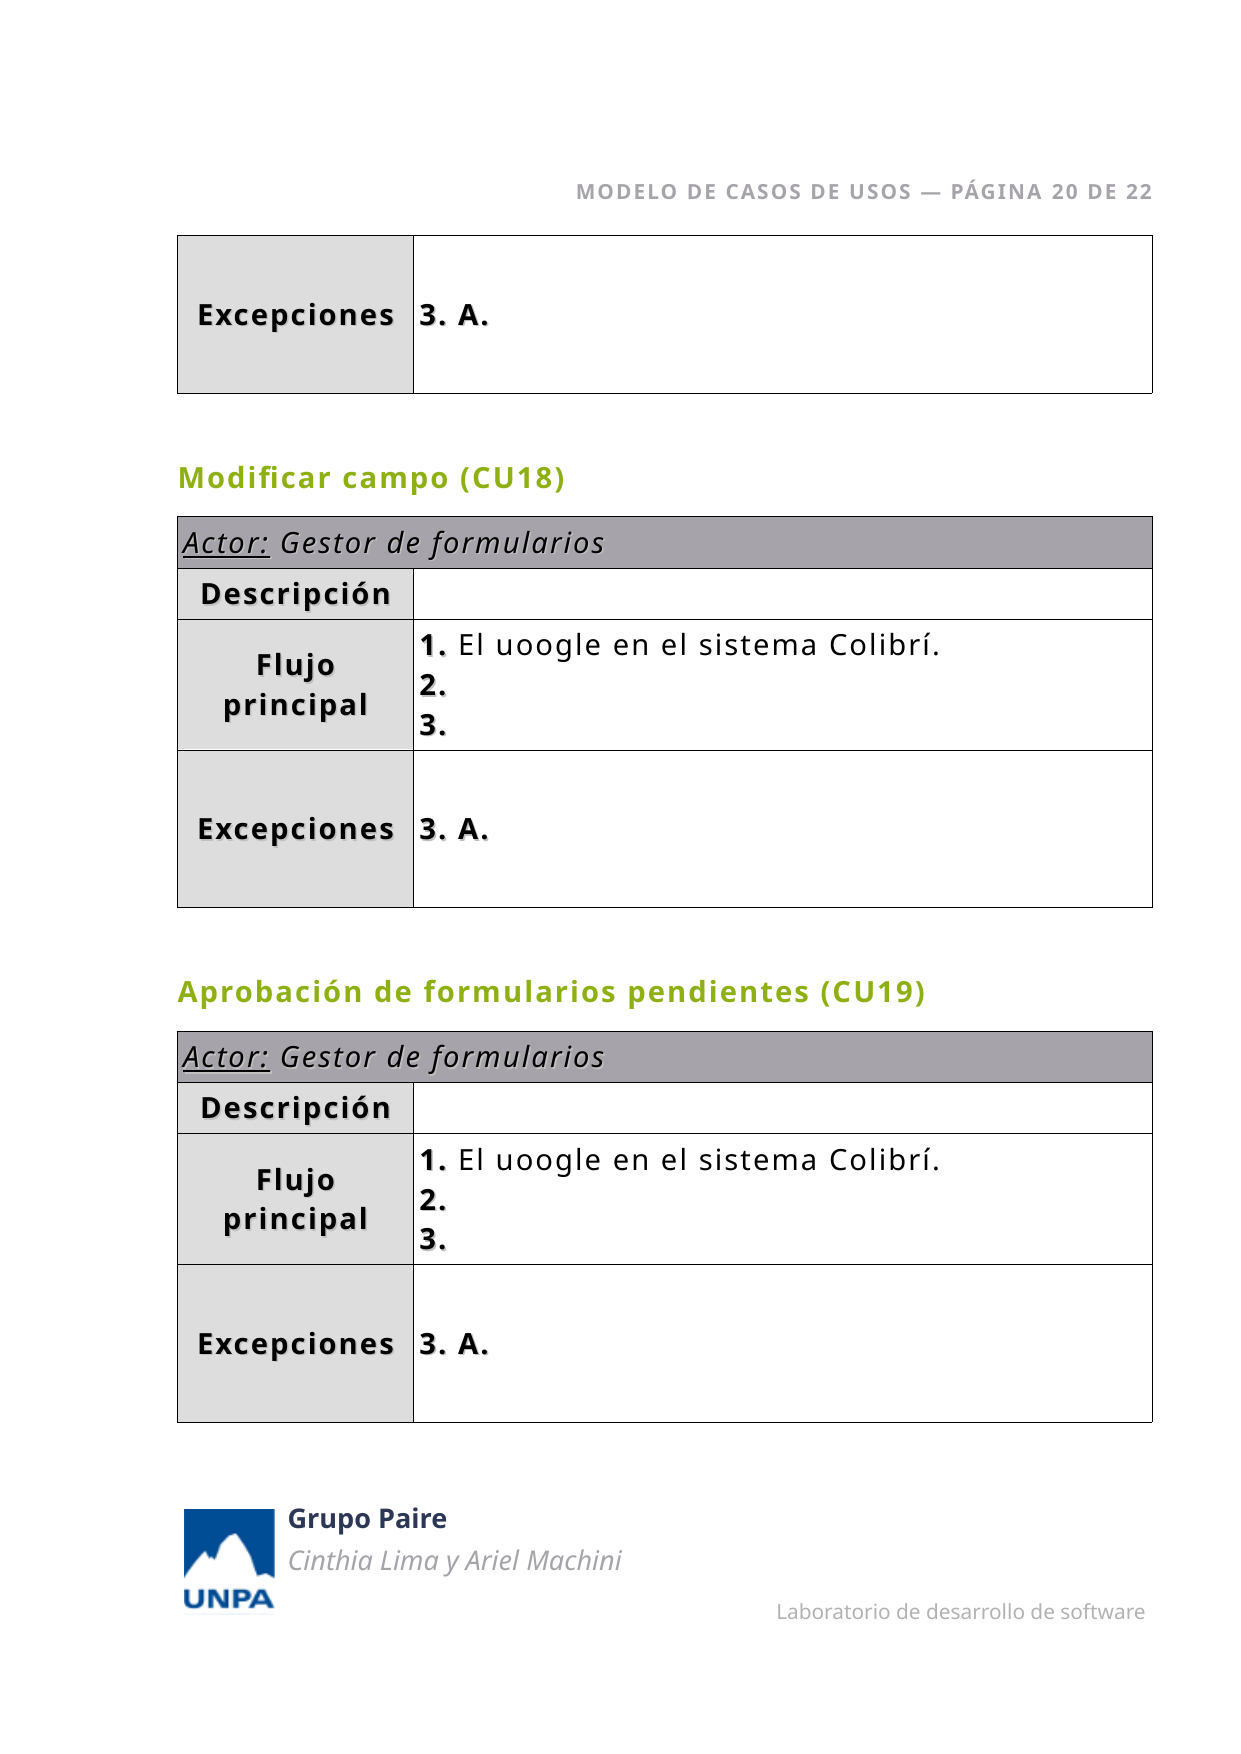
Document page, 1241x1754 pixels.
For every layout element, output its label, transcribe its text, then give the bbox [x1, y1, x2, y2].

picture [184, 1509, 275, 1615]
table_cell Excepciones [178, 751, 413, 907]
text Aprobación de formularios pendientes (CU19) [177, 971, 1152, 1011]
table_cell [414, 1083, 1152, 1133]
table_cell 3. A. [414, 751, 1152, 907]
table_cell 1. El uoogle en el sistema Colibrí. 2. 3. [414, 620, 1152, 749]
table_cell Flujo principal [178, 620, 413, 749]
table_cell 3. A. [414, 236, 1152, 393]
table_cell Excepciones [178, 1265, 413, 1422]
table_cell Flujo principal [178, 1134, 413, 1264]
table_header Actor: Gestor de formularios [178, 1032, 1152, 1082]
table_cell Descripción [178, 1083, 413, 1133]
table_cell Descripción [178, 569, 413, 619]
table_cell 3. A. [414, 1265, 1152, 1422]
text Modificar campo (CU18) [177, 457, 1152, 497]
table_cell [414, 569, 1152, 619]
table_cell 1. El uoogle en el sistema Colibrí. 2. 3. [414, 1134, 1152, 1264]
table_cell Excepciones [178, 236, 413, 393]
table_header Actor: Gestor de formularios [178, 517, 1152, 568]
